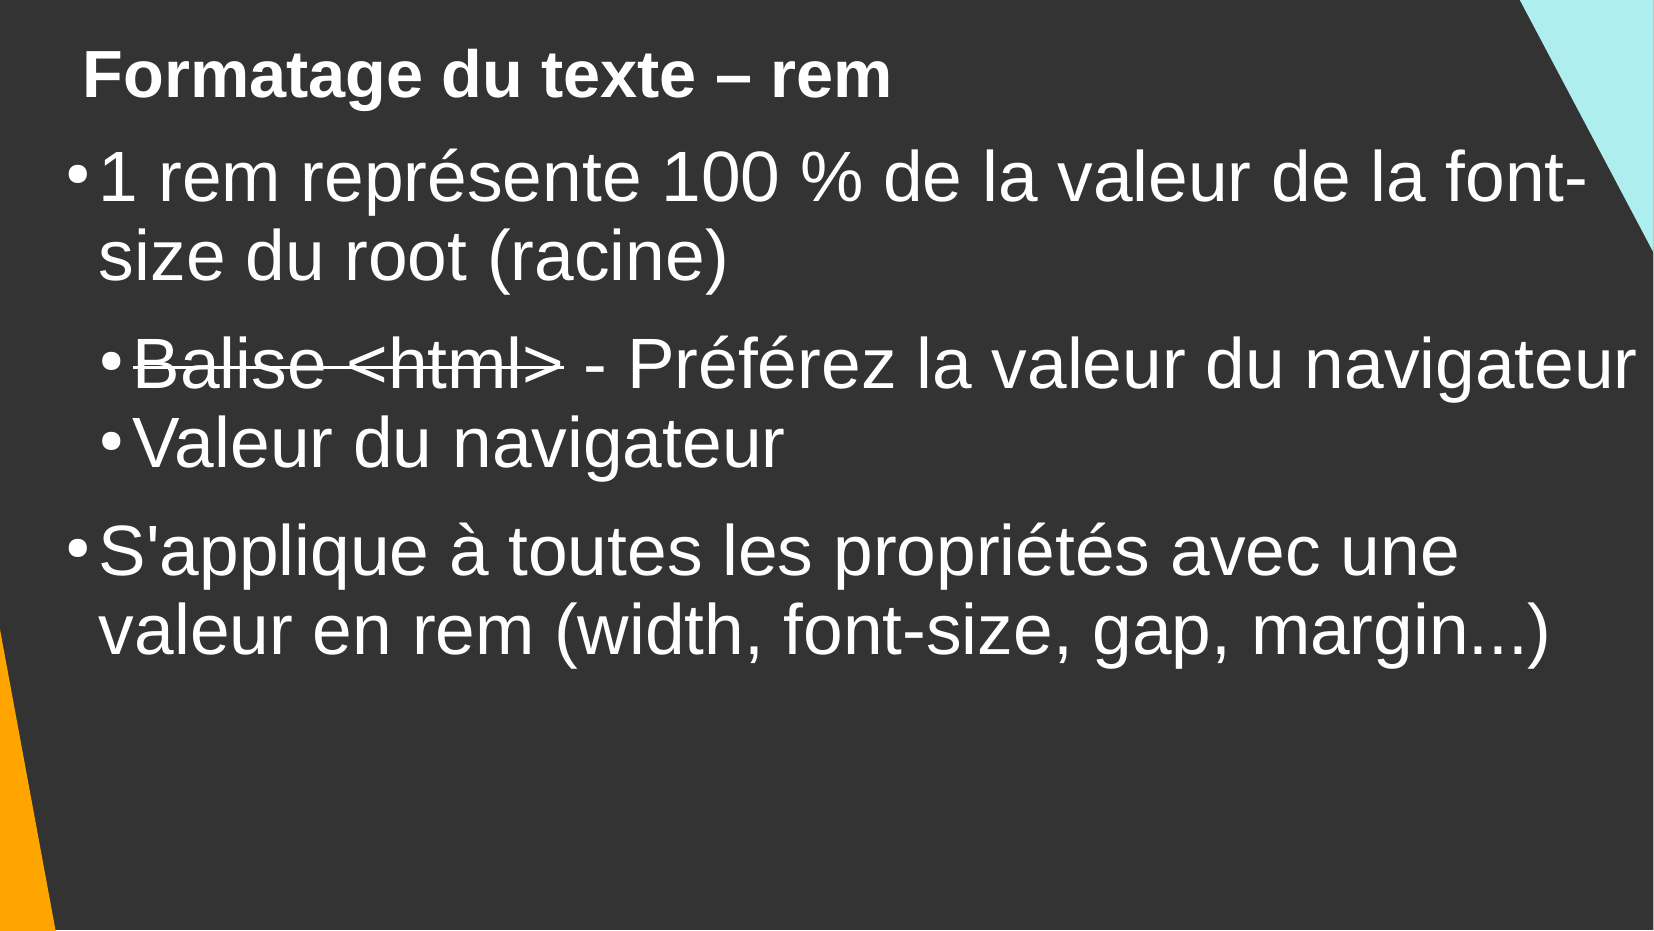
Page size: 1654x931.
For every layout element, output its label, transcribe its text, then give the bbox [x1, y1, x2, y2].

text_box [0, 629, 56, 931]
subtitle 1 rem représente 100 % de la valeur de la font-size du root (racine) Balise <html> - Préférez la valeur du navigateur Valeur du navigateur S'applique à toutes les propriétés avec une valeur en rem (width, font-size, gap, margin...) [65, 132, 1642, 674]
text_box [1519, 0, 1654, 254]
title Formatage du texte – rem [82, 37, 1571, 132]
